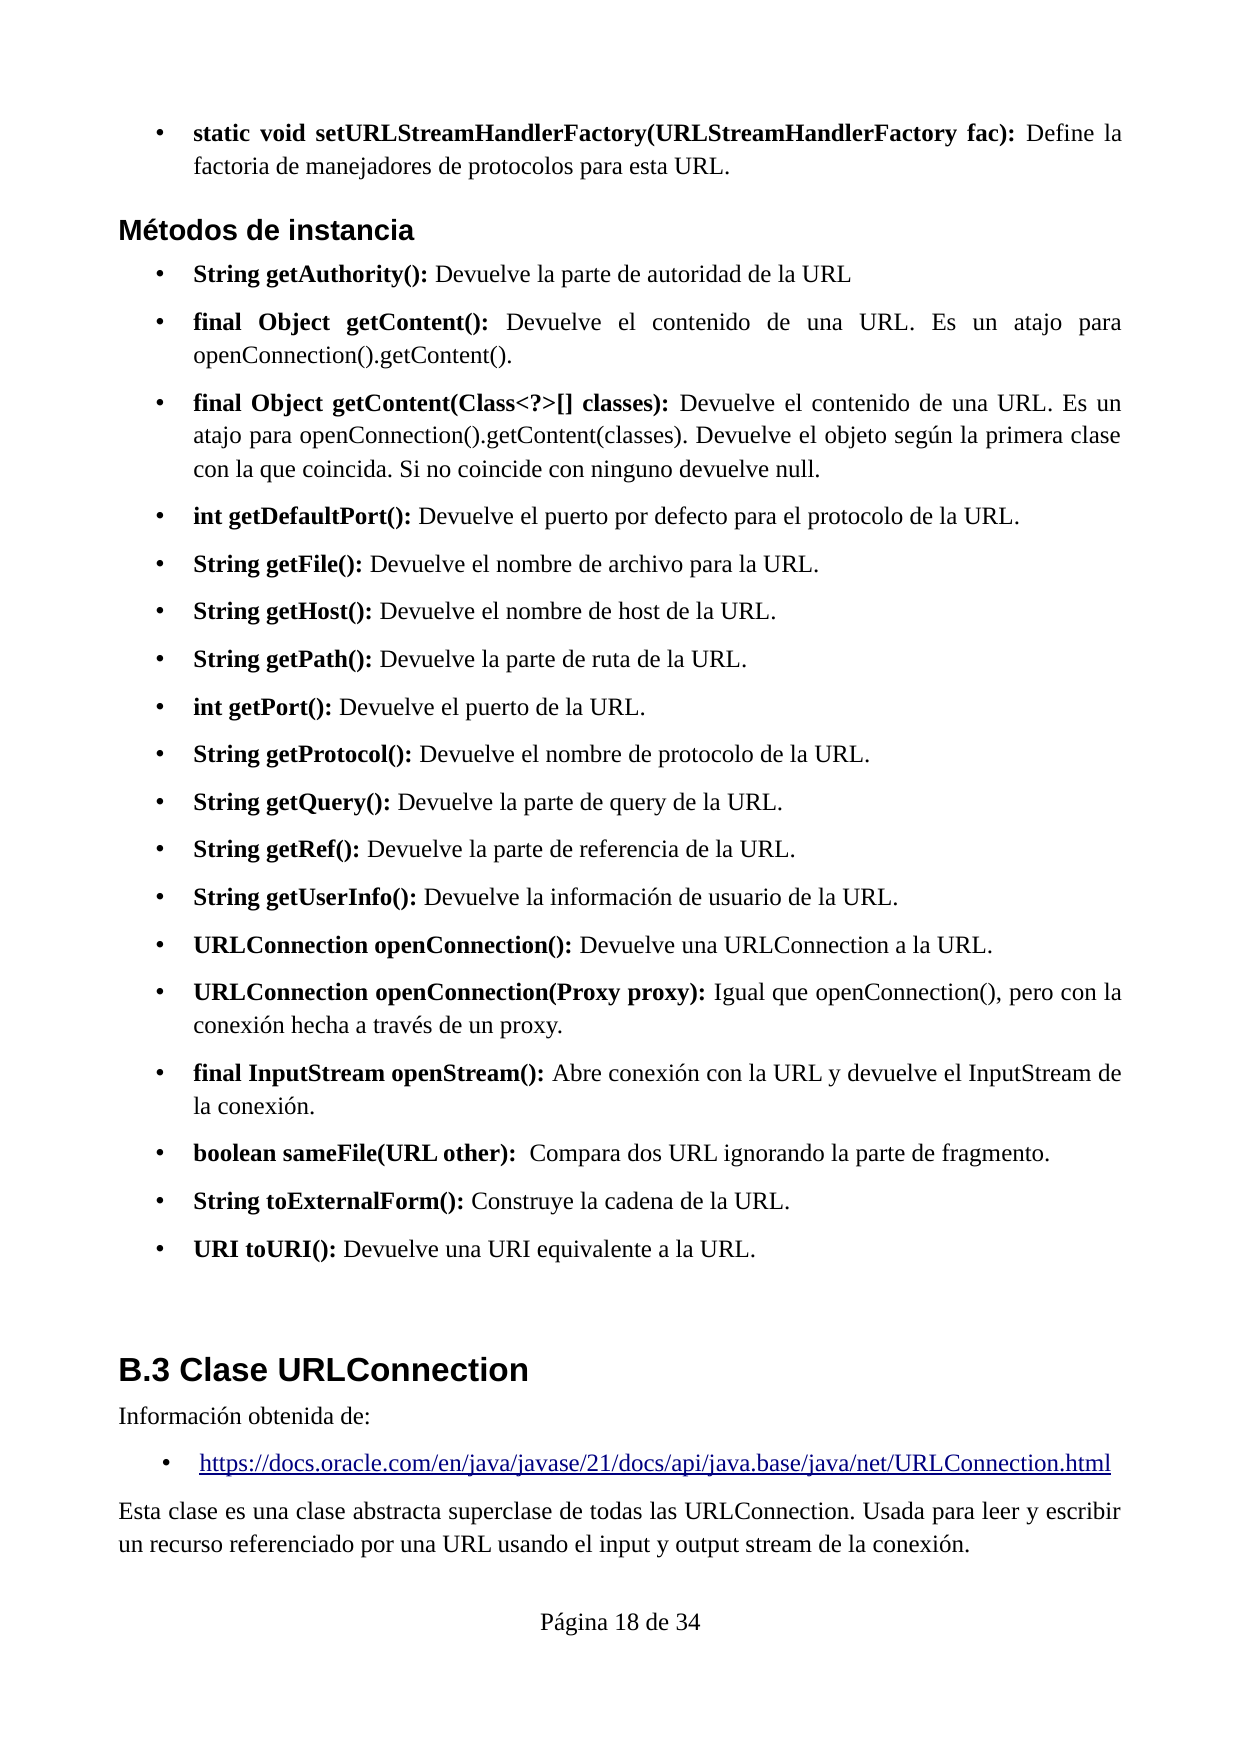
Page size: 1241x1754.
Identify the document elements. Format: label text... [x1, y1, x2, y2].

list https://docs.oracle.com/en/java/javase/21/docs/api/java.base/java/net/URLConnection.html [162, 1448, 1122, 1477]
list String getHost(): Devuelve el nombre de host de la URL. [156, 596, 1122, 625]
list String getFile(): Devuelve el nombre de archivo para la URL. [156, 549, 1122, 578]
subtitle Métodos de instancia [118, 213, 1122, 247]
list int getDefaultPort(): Devuelve el puerto por defecto para el protocolo de la URL. [156, 501, 1122, 530]
list URLConnection openConnection(Proxy proxy): Igual que openConnection(), pero con la conexión hecha a través de un proxy. [156, 977, 1122, 1039]
list final InputStream openStream(): Abre conexión con la URL y devuelve el InputStream de la conexión. [156, 1058, 1122, 1120]
list int getPort(): Devuelve el puerto de la URL. [156, 692, 1122, 720]
list String getProtocol(): Devuelve el nombre de protocolo de la URL. [156, 739, 1122, 768]
list static void setURLStreamHandlerFactory(URLStreamHandlerFactory fac): Define la factoria de manejadores de protocolos para esta URL. [156, 118, 1122, 180]
list URLConnection openConnection(): Devuelve una URLConnection a la URL. [156, 930, 1122, 958]
text Información obtenida de: [118, 1401, 1122, 1429]
list String toExternalForm(): Construye la cadena de la URL. [156, 1186, 1122, 1215]
list boolean sameFile(URL other): Compara dos URL ignorando la parte de fragmento. [156, 1138, 1122, 1167]
list String getAuthority(): Devuelve la parte de autoridad de la URL [156, 259, 1122, 288]
text Esta clase es una clase abstracta superclase de todas las URLConnection. Usada para leer y escribir un recurso referenciado por una URL usando el input y output stream de la conexión. [118, 1496, 1122, 1558]
list String getRef(): Devuelve la parte de referencia de la URL. [156, 834, 1122, 863]
list String getUserInfo(): Devuelve la información de usuario de la URL. [156, 882, 1122, 911]
list String getPath(): Devuelve la parte de ruta de la URL. [156, 644, 1122, 673]
list String getQuery(): Devuelve la parte de query de la URL. [156, 787, 1122, 816]
list final Object getContent(Class<?>[] classes): Devuelve el contenido de una URL. Es un atajo para openConnection().getContent(classes). Devuelve el objeto según la primera clase con la que coincida. Si no coincide con ninguno devuelve null. [156, 388, 1122, 482]
subtitle B.3 Clase URLConnection [118, 1350, 1122, 1388]
list final Object getContent(): Devuelve el contenido de una URL. Es un atajo para openConnection().getContent(). [156, 307, 1122, 369]
list URI toURI(): Devuelve una URI equivalente a la URL. [156, 1234, 1122, 1262]
